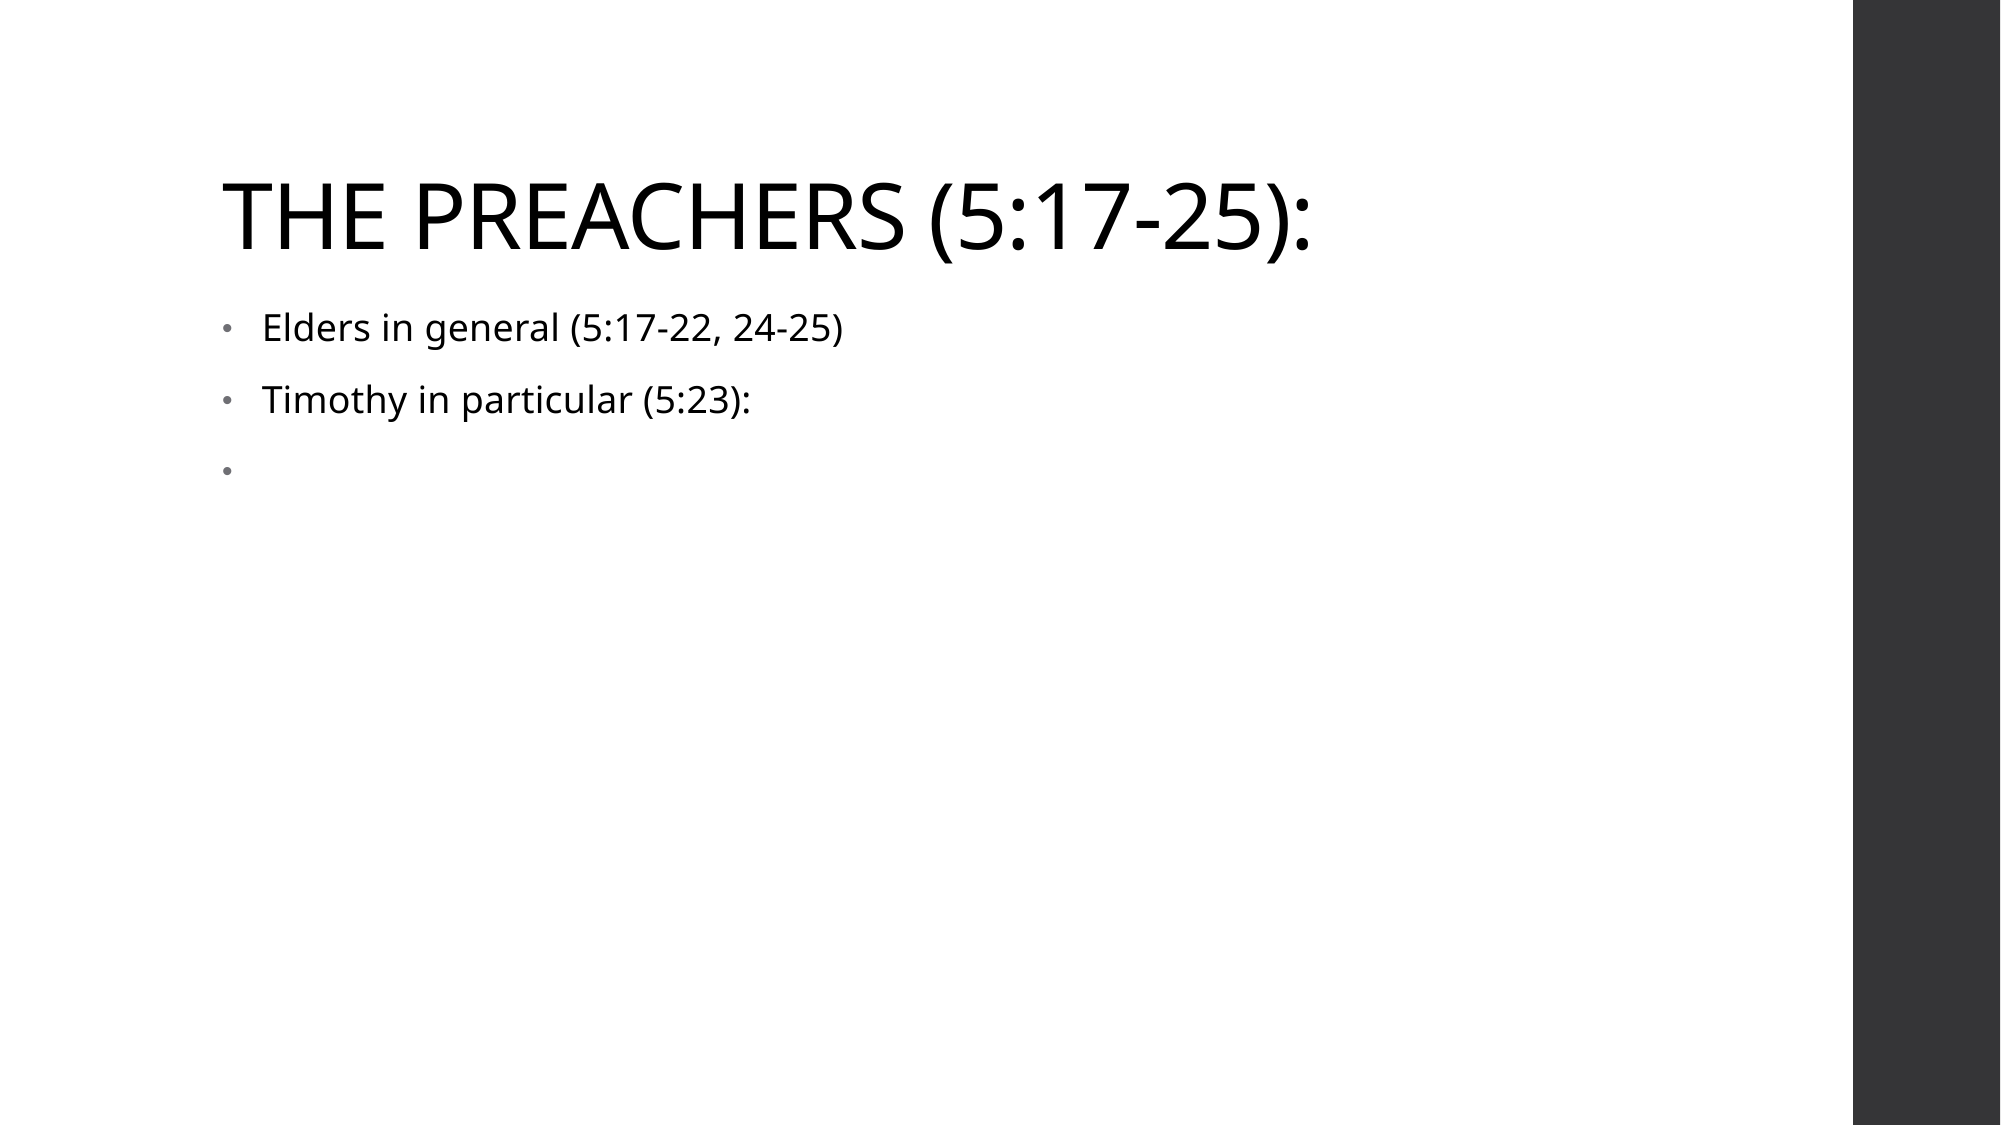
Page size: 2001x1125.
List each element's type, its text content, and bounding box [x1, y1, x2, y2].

list Elders in general (5:17-22, 24-25) Timothy in particular (5:23): [206, 299, 1617, 1014]
title THE PREACHERS (5:17-25): [206, 60, 1797, 278]
